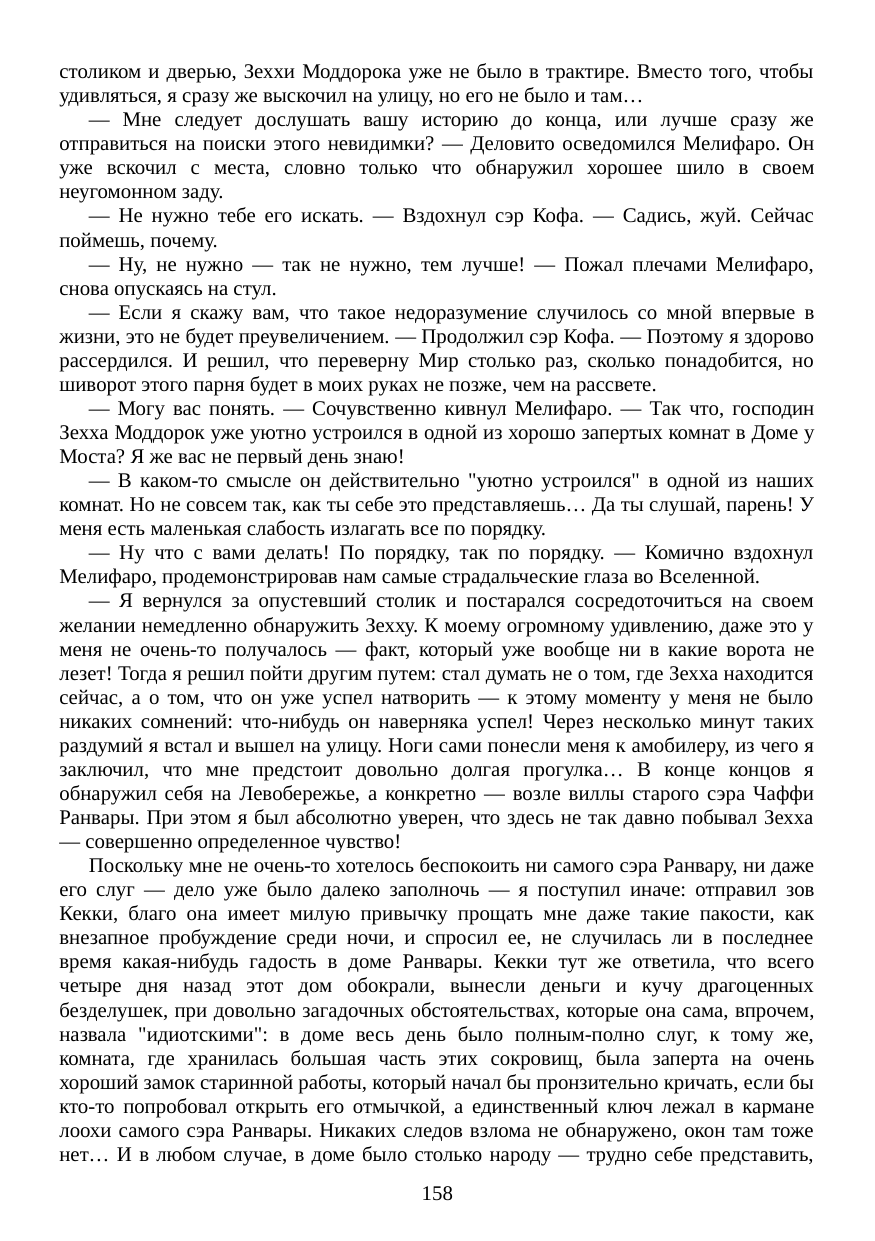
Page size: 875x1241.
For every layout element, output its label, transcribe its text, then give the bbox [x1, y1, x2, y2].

text — Если я скажу вам, что такое недоразумение случилось со мной впервые в жизни, это не будет преувеличением. — Продолжил сэр Кофа. — Поэтому я здорово рассердился. И решил, что переверну Мир столько раз, сколько понадобится, но шиворот этого парня будет в моих руках не позже, чем на рассвете. [59, 300, 815, 396]
text — В каком-то смысле он действительно "уютно устроился" в одной из наших комнат. Но не совсем так, как ты себе это представляешь… Да ты слушай, парень! У меня есть маленькая слабость излагать все по порядку. [59, 468, 815, 540]
text столиком и дверью, Зеххи Моддорока уже не было в трактире. Вместо того, чтобы удивляться, я сразу же выскочил на улицу, но его не было и там… [59, 59, 815, 107]
text — Ну, не нужно — так не нужно, тем лучше! — Пожал плечами Мелифаро, снова опускаясь на стул. [59, 252, 815, 300]
text — Могу вас понять. — Сочувственно кивнул Мелифаро. — Так что, господин Зехха Моддорок уже уютно устроился в одной из хорошо запертых комнат в Доме у Моста? Я же вас не первый день знаю! [59, 396, 815, 468]
text — Мне следует дослушать вашу историю до конца, или лучше сразу же отправиться на поиски этого невидимки? — Деловито осведомился Мелифаро. Он уже вскочил с места, словно только что обнаружил хорошее шило в своем неугомонном заду. [59, 107, 815, 203]
text Поскольку мне не очень-то хотелось беспокоить ни самого сэра Ранвару, ни даже его слуг — дело уже было далеко заполночь — я поступил иначе: отправил зов Кекки, благо она имеет милую привычку прощать мне даже такие пакости, как внезапное пробуждение среди ночи, и спросил ее, не случилась ли в последнее время какая-нибудь гадость в доме Ранвары. Кекки тут же ответила, что всего четыре дня назад этот дом обокрали, вынесли деньги и кучу драгоценных безделушек, при довольно загадочных обстоятельствах, которые она сама, впрочем, назвала "идиотскими": в доме весь день было полным-полно слуг, к тому же, комната, где хранилась большая часть этих сокровищ, была заперта на очень хороший замок старинной работы, который начал бы пронзительно кричать, если бы кто-то попробовал открыть его отмычкой, а единственный ключ лежал в кармане лоохи самого сэра Ранвары. Никаких следов взлома не обнаружено, окон там тоже нет… И в любом случае, в доме было столько народу — трудно себе представить, [59, 853, 815, 1166]
text — Ну что с вами делать! По порядку, так по порядку. — Комично вздохнул Мелифаро, продемонстрировав нам самые страдальческие глаза во Вселенной. [59, 540, 815, 588]
text — Не нужно тебе его искать. — Вздохнул сэр Кофа. — Садись, жуй. Сейчас поймешь, почему. [59, 203, 815, 252]
text — Я вернулся за опустевший столик и постарался сосредоточиться на своем желании немедленно обнаружить Зехху. К моему огромному удивлению, даже это у меня не очень-то получалось — факт, который уже вообще ни в какие ворота не лезет! Тогда я решил пойти другим путем: стал думать не о том, где Зехха находится сейчас, а о том, что он уже успел натворить — к этому моменту у меня не было никаких сомнений: что-нибудь он наверняка успел! Через несколько минут таких раздумий я встал и вышел на улицу. Ноги сами понесли меня к амобилеру, из чего я заключил, что мне предстоит довольно долгая прогулка… В конце концов я обнаружил себя на Левобережье, а конкретно — возле виллы старого сэра Чаффи Ранвары. При этом я был абсолютно уверен, что здесь не так давно побывал Зехха — совершенно определенное чувство! [59, 588, 815, 853]
